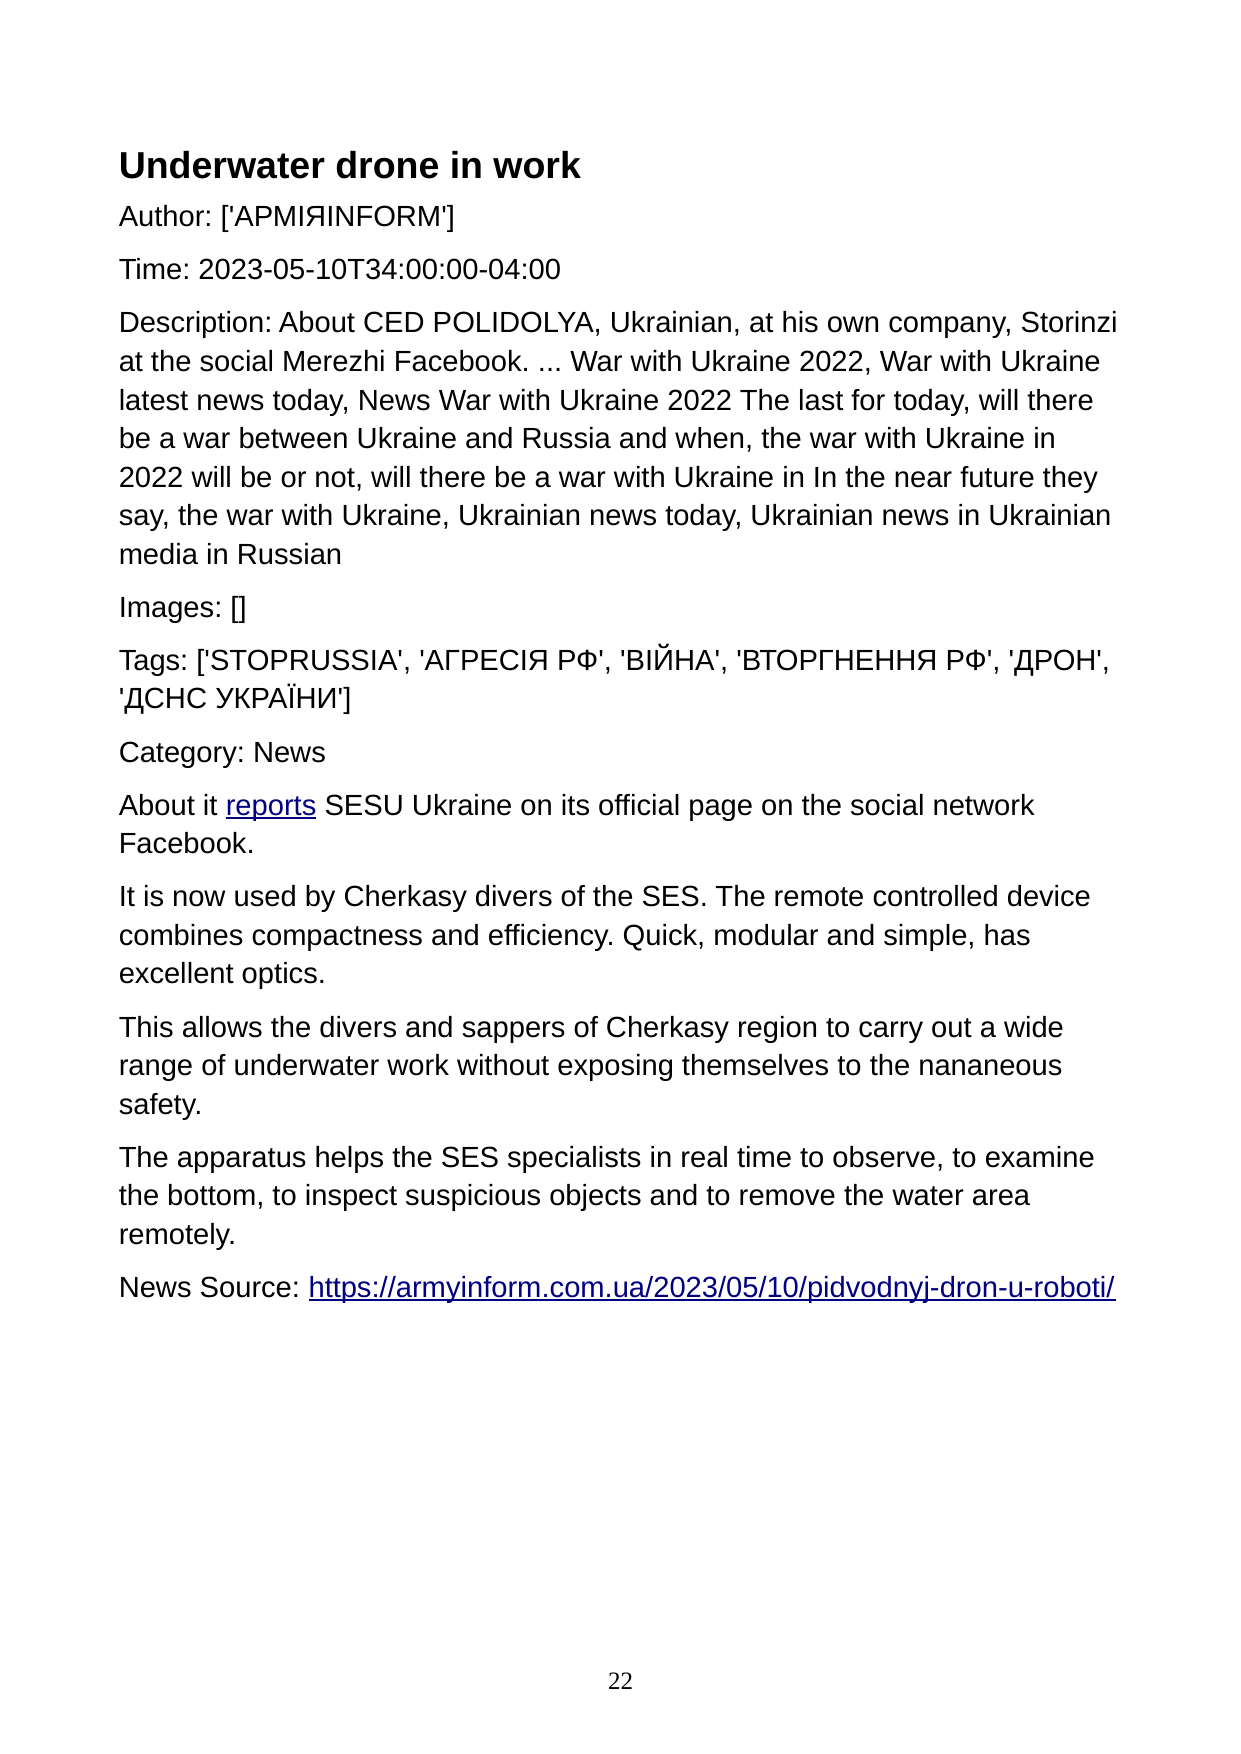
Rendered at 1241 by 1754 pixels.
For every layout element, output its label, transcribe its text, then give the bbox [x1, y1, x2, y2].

text The apparatus helps the SES specialists in real time to observe, to examine the bottom, to inspect suspicious objects and to remove the water area remotely. [118, 1140, 1122, 1250]
text It is now used by Cherkasy divers of the SES. The remote controlled device combines compactness and efficiency. Quick, modular and simple, has excellent optics. [118, 879, 1122, 990]
text News Source: https://armyinform.com.ua/2023/05/10/pidvodnyj-dron-u-roboti/ [118, 1270, 1122, 1303]
subtitle Underwater drone in work [118, 143, 1122, 187]
text Images: [] [118, 590, 1122, 623]
text Description: About CED POLIDOLYA, Ukrainian, at his own company, Storinzi at the social Merezhi Facebook. ... War with Ukraine 2022, War with Ukraine latest news today, News War with Ukraine 2022 The last for today, will there be a war between Ukraine and Russia and when, the war with Ukraine in 2022 will be or not, will there be a war with Ukraine in In the near future they say, the war with Ukraine, Ukrainian news today, Ukrainian news in Ukrainian media in Russian [118, 305, 1122, 570]
text About it reports SESU Ukraine on its official page on the social network Facebook. [118, 788, 1122, 860]
text Tags: ['STOPRUSSIA', 'АГРЕСІЯ РФ', 'ВІЙНА', 'ВТОРГНЕННЯ РФ', 'ДРОН', 'ДСНС УКРАЇНИ'] [118, 643, 1122, 715]
text Category: News [118, 734, 1122, 768]
text This allows the divers and sappers of Cherkasy region to carry out a wide range of underwater work without exposing themselves to the nananeous safety. [118, 1009, 1122, 1120]
text Author: ['АРМІЯINFORM'] [118, 199, 1122, 233]
text Time: 2023-05-10T34:00:00-04:00 [118, 252, 1122, 286]
